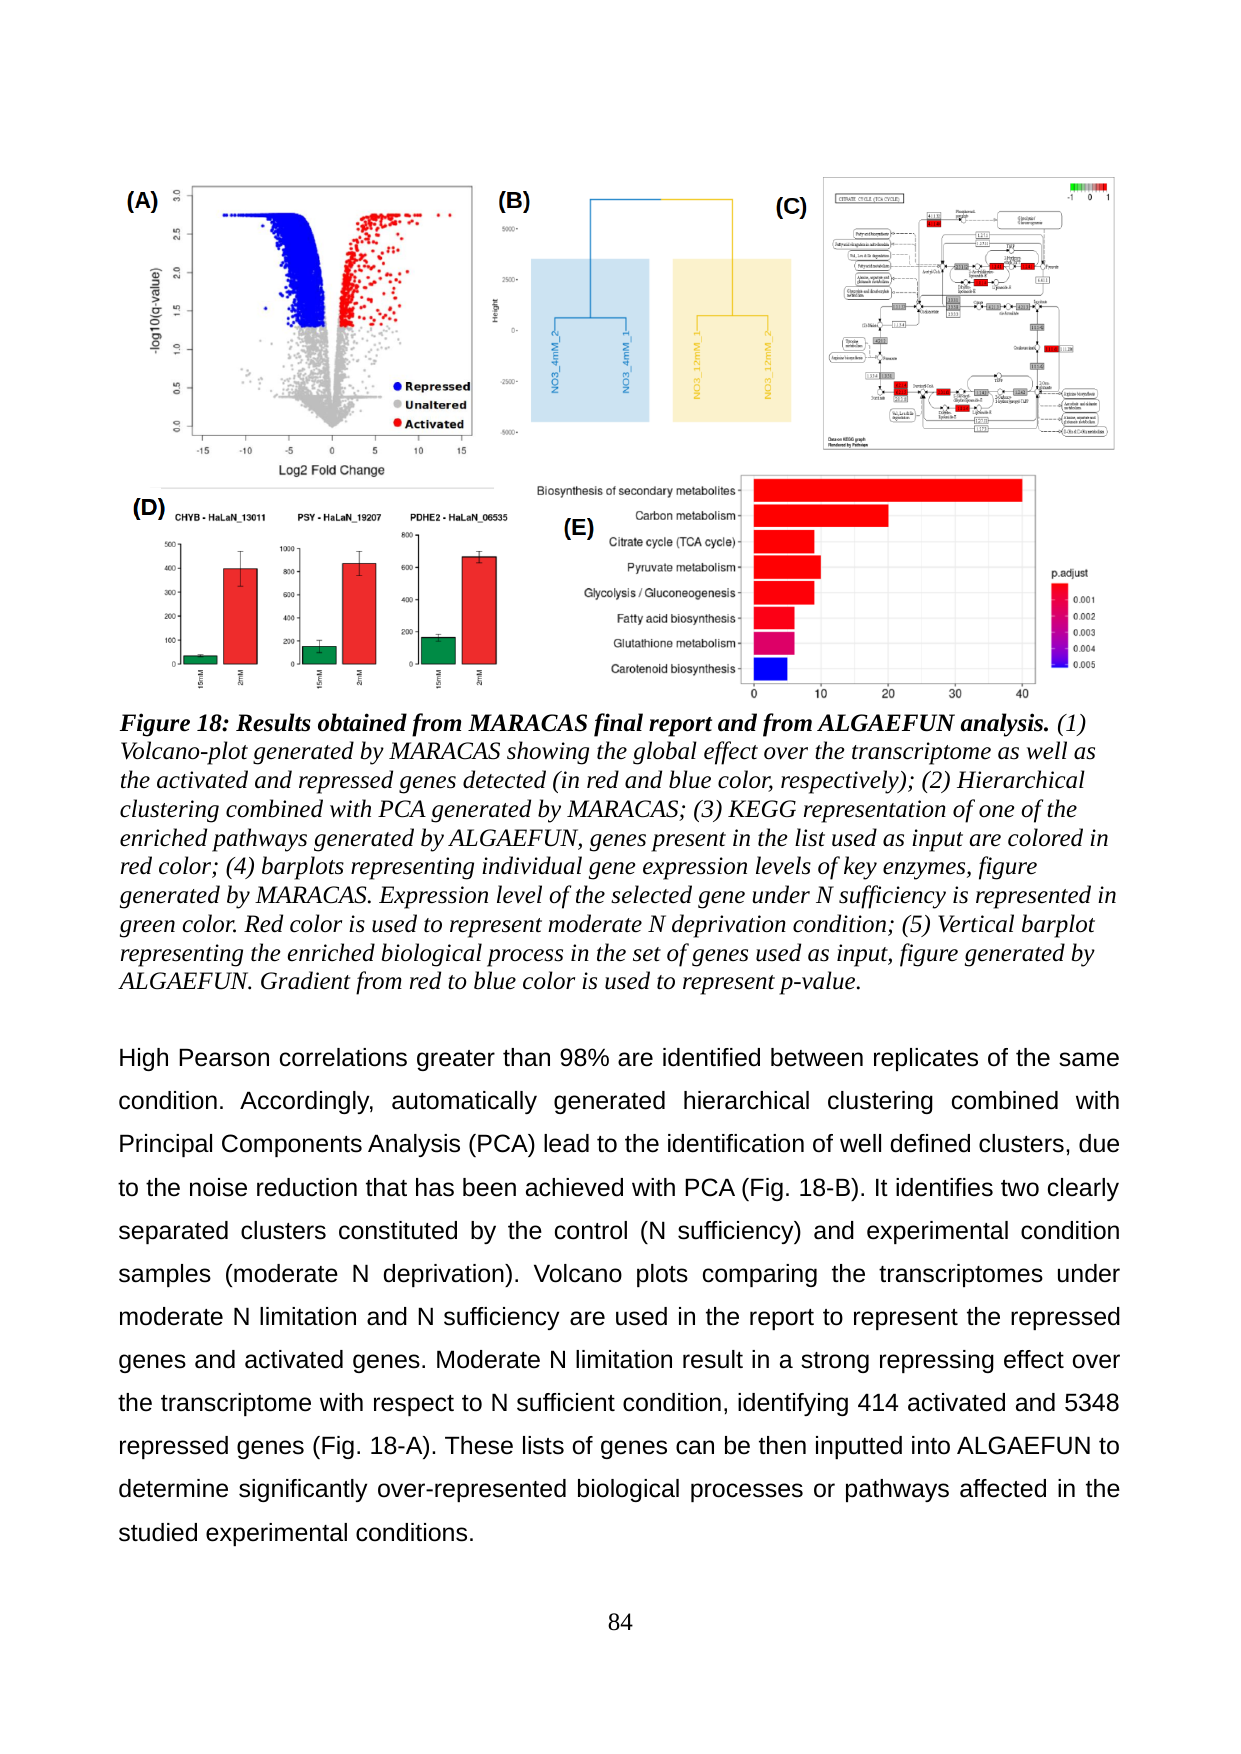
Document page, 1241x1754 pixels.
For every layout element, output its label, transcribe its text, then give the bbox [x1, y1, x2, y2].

text High Pearson correlations greater than 98% are identified between replicates of the same condition. Accordingly, automatically generated hierarchical clustering combined with Principal Components Analysis (PCA) lead to the identification of well defined clusters, due to the noise reduction that has been achieved with PCA (Fig. 18-B). It identifies two clearly separated clusters constituted by the control (N sufficiency) and experimental condition samples (moderate N deprivation). Volcano plots comparing the transcriptomes under moderate N limitation and N sufficiency are used in the report to represent the repressed genes and activated genes. Moderate N limitation result in a strong repressing effect over the transcriptome with respect to N sufficient condition, identifying 414 activated and 5348 repressed genes (Fig. 18-A). These lists of genes can be then inputted into ALGAEFUN to determine significantly over-represented biological processes or pathways affected in the studied experimental conditions. [118, 989, 1123, 1546]
picture [119, 177, 1124, 708]
text Figure 18: Results obtained from MARACAS final report and from ALGAEFUN analysis. (1) Volcano-plot generated by MARACAS showing the global effect over the transcriptome as well as the activated and repressed genes detected (in red and blue color, respectively); (2) Hierarchical clustering combined with PCA generated by MARACAS; (3) KEGG representation of one of the enriched pathways generated by ALGAEFUN, genes present in the list used as input are colored in red color; (4) barplots representing individual gene expression levels of key enzymes, figure generated by MARACAS. Expression level of the selected gene under N sufficiency is represented in green color. Red color is used to represent moderate N deprivation condition; (5) Vertical barplot representing the enriched biological process in the set of genes used as input, figure generated by ALGAEFUN. Gradient from red to blue color is used to represent p-value. [119, 708, 1123, 995]
